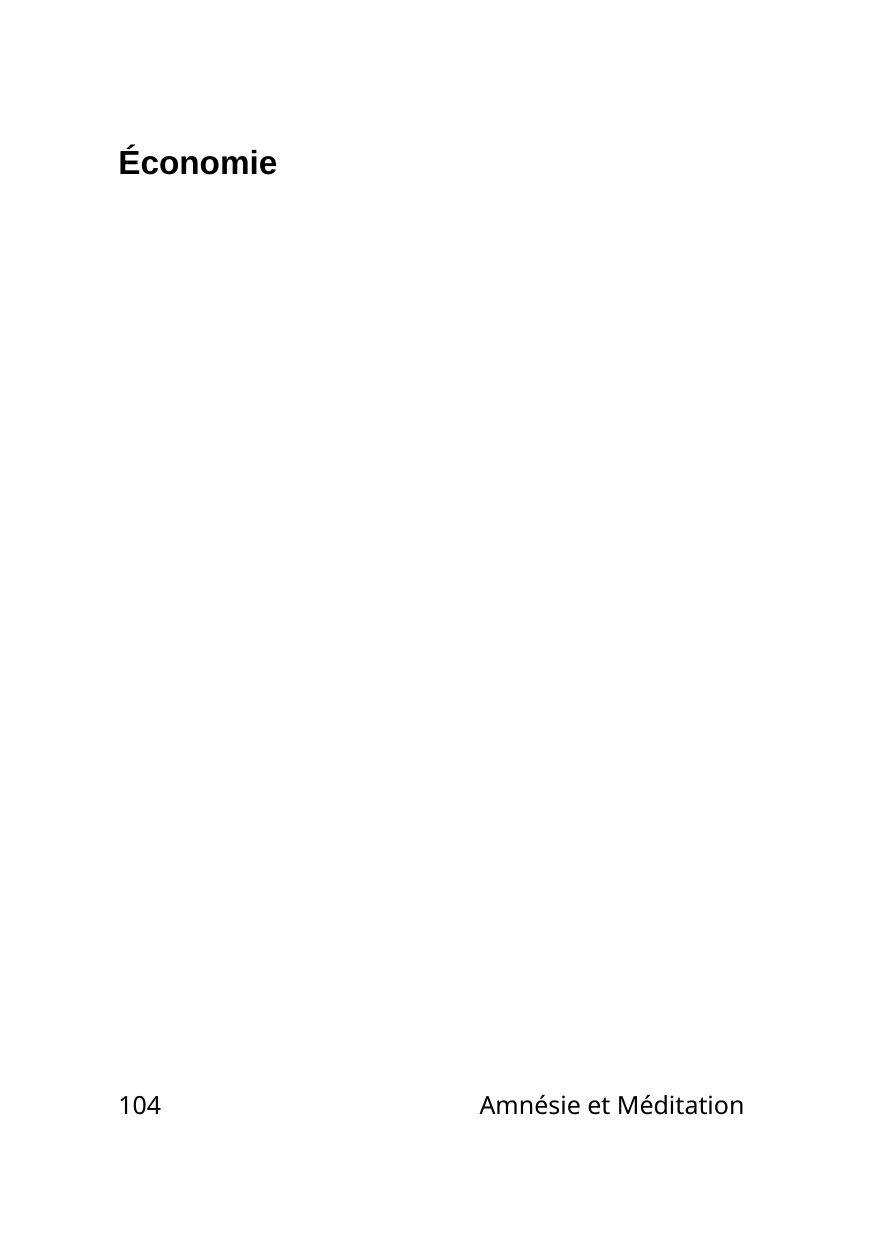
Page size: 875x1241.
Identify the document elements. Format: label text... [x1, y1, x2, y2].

subtitle Économie [118, 143, 756, 182]
